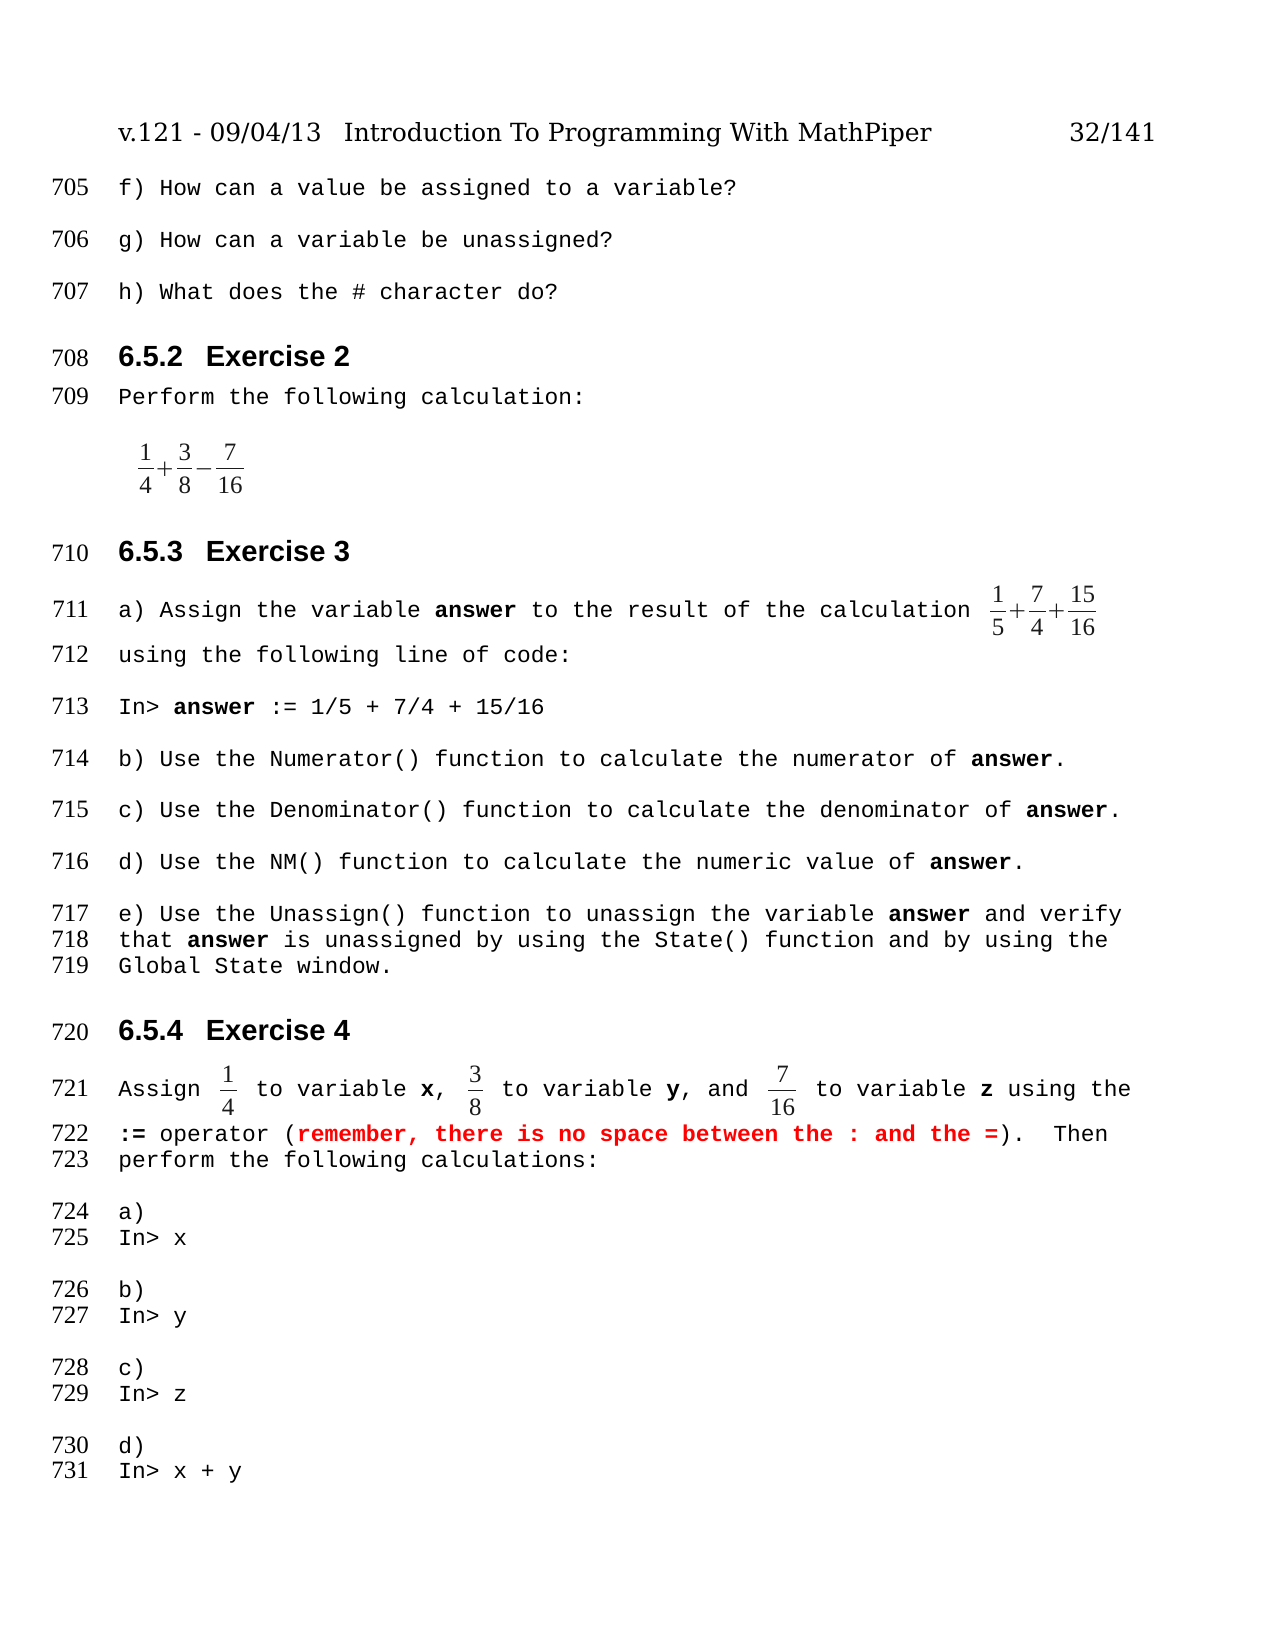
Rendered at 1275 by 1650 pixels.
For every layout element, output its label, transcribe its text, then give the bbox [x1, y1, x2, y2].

text Perform the following calculation: [118, 385, 1157, 411]
text g) How can a variable be unassigned? [118, 229, 1157, 254]
text b) Use the Numerator() function to calculate the numerator of answer. [118, 747, 1157, 773]
subtitle Exercise 2 [118, 339, 1157, 373]
text In> answer := 1/5 + 7/4 + 15/16 [118, 695, 1157, 721]
text c) Use the Denominator() function to calculate the denominator of answer. [118, 799, 1157, 825]
text a) Assign the variable answer to the result of the calculationusing the following line of code: [118, 579, 1157, 669]
text a) [118, 1201, 1157, 1226]
text In> x + y [118, 1460, 1157, 1486]
text d) Use the NM() function to calculate the numeric value of answer. [118, 851, 1157, 877]
text f) How can a value be assigned to a variable? [118, 177, 1157, 203]
text c) [118, 1356, 1157, 1382]
text d) [118, 1434, 1157, 1460]
subtitle Exercise 3 [118, 534, 1157, 567]
text e) Use the Unassign() function to unassign the variable answer and verify that answer is unassigned by using the State() function and by using the Global State window. [118, 902, 1157, 980]
text Assignto variable x,to variable y, andto variable z using the := operator (remember, there is no space between the : and the =). Then perform the following calculations: [118, 1059, 1157, 1174]
text In> x [118, 1226, 1157, 1252]
text b) [118, 1278, 1157, 1304]
subtitle Exercise 4 [118, 1013, 1157, 1047]
text In> y [118, 1304, 1157, 1330]
text In> z [118, 1382, 1157, 1408]
text h) What does the # character do? [118, 281, 1157, 306]
